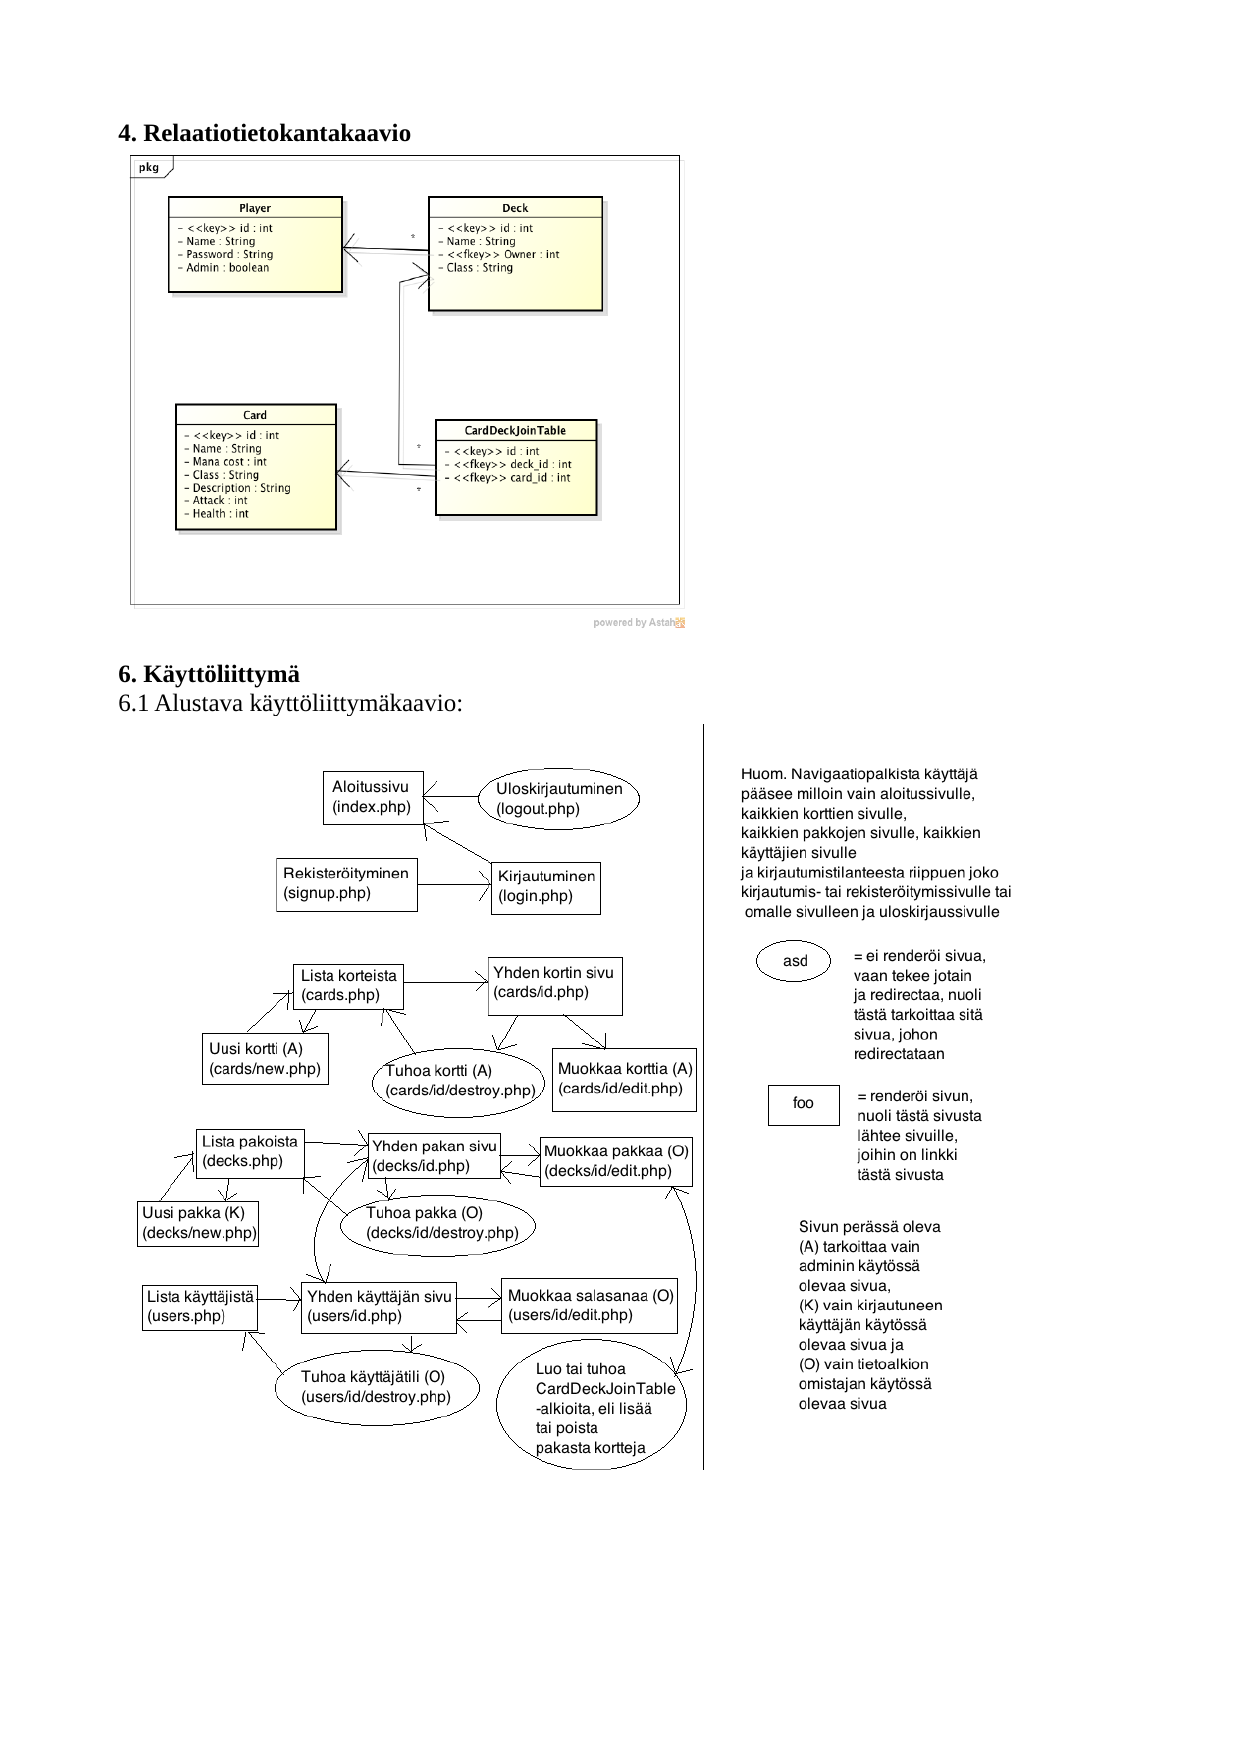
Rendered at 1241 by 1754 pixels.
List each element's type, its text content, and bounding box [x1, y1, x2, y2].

text 6. Käyttöliittymä [118, 659, 1122, 688]
text 4. Relaatiotietokantakaavio [118, 118, 1122, 147]
text 6.1 Alustava käyttöliittymäkaavio: [118, 688, 1122, 716]
picture [121, 146, 688, 631]
picture [118, 716, 1123, 1470]
